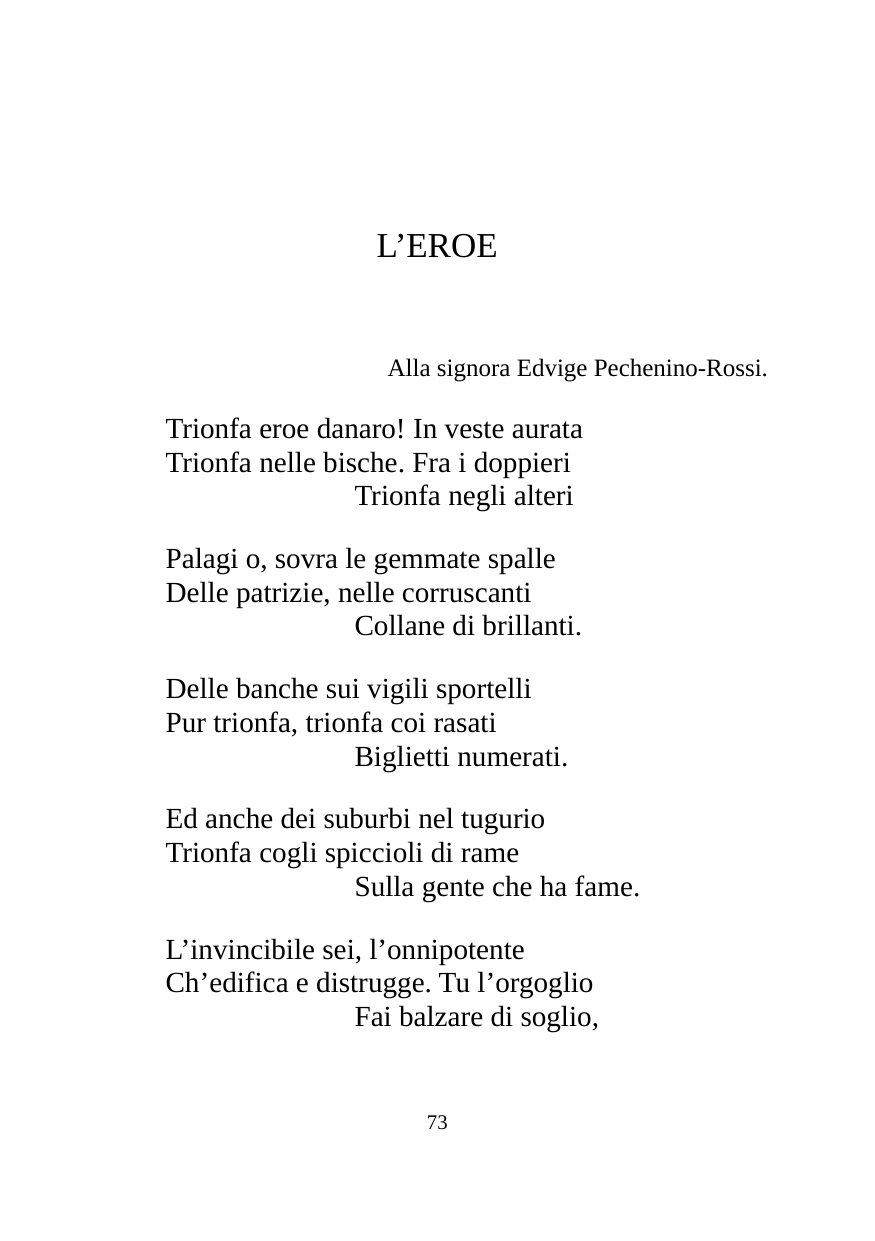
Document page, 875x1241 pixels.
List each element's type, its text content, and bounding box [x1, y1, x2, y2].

text Sulla gente che ha fame. [354, 869, 768, 902]
text Delle banche sui vigili sportelli Pur trionfa, trionfa coi rasati [165, 672, 768, 739]
text Alla signora Edvige Pechenino-Rossi. [106, 353, 768, 382]
text Ed anche dei suburbi nel tugurio Trionfa cogli spiccioli di rame [165, 802, 768, 869]
subtitle L’EROE [106, 224, 768, 264]
text L’invincibile sei, l’onnipotente Ch’edifica e distrugge. Tu l’orgoglio [165, 932, 768, 999]
text Trionfa negli alteri [354, 478, 768, 512]
text Trionfa eroe danaro! In veste aurata Trionfa nelle bische. Fra i doppieri [165, 411, 768, 478]
text Palagi o, sovra le gemmate spalle Delle patrizie, nelle corruscanti [165, 541, 768, 608]
text Collane di brillanti. [354, 608, 768, 642]
text Fai balzare di soglio, [354, 999, 768, 1032]
text Biglietti numerati. [354, 739, 768, 772]
